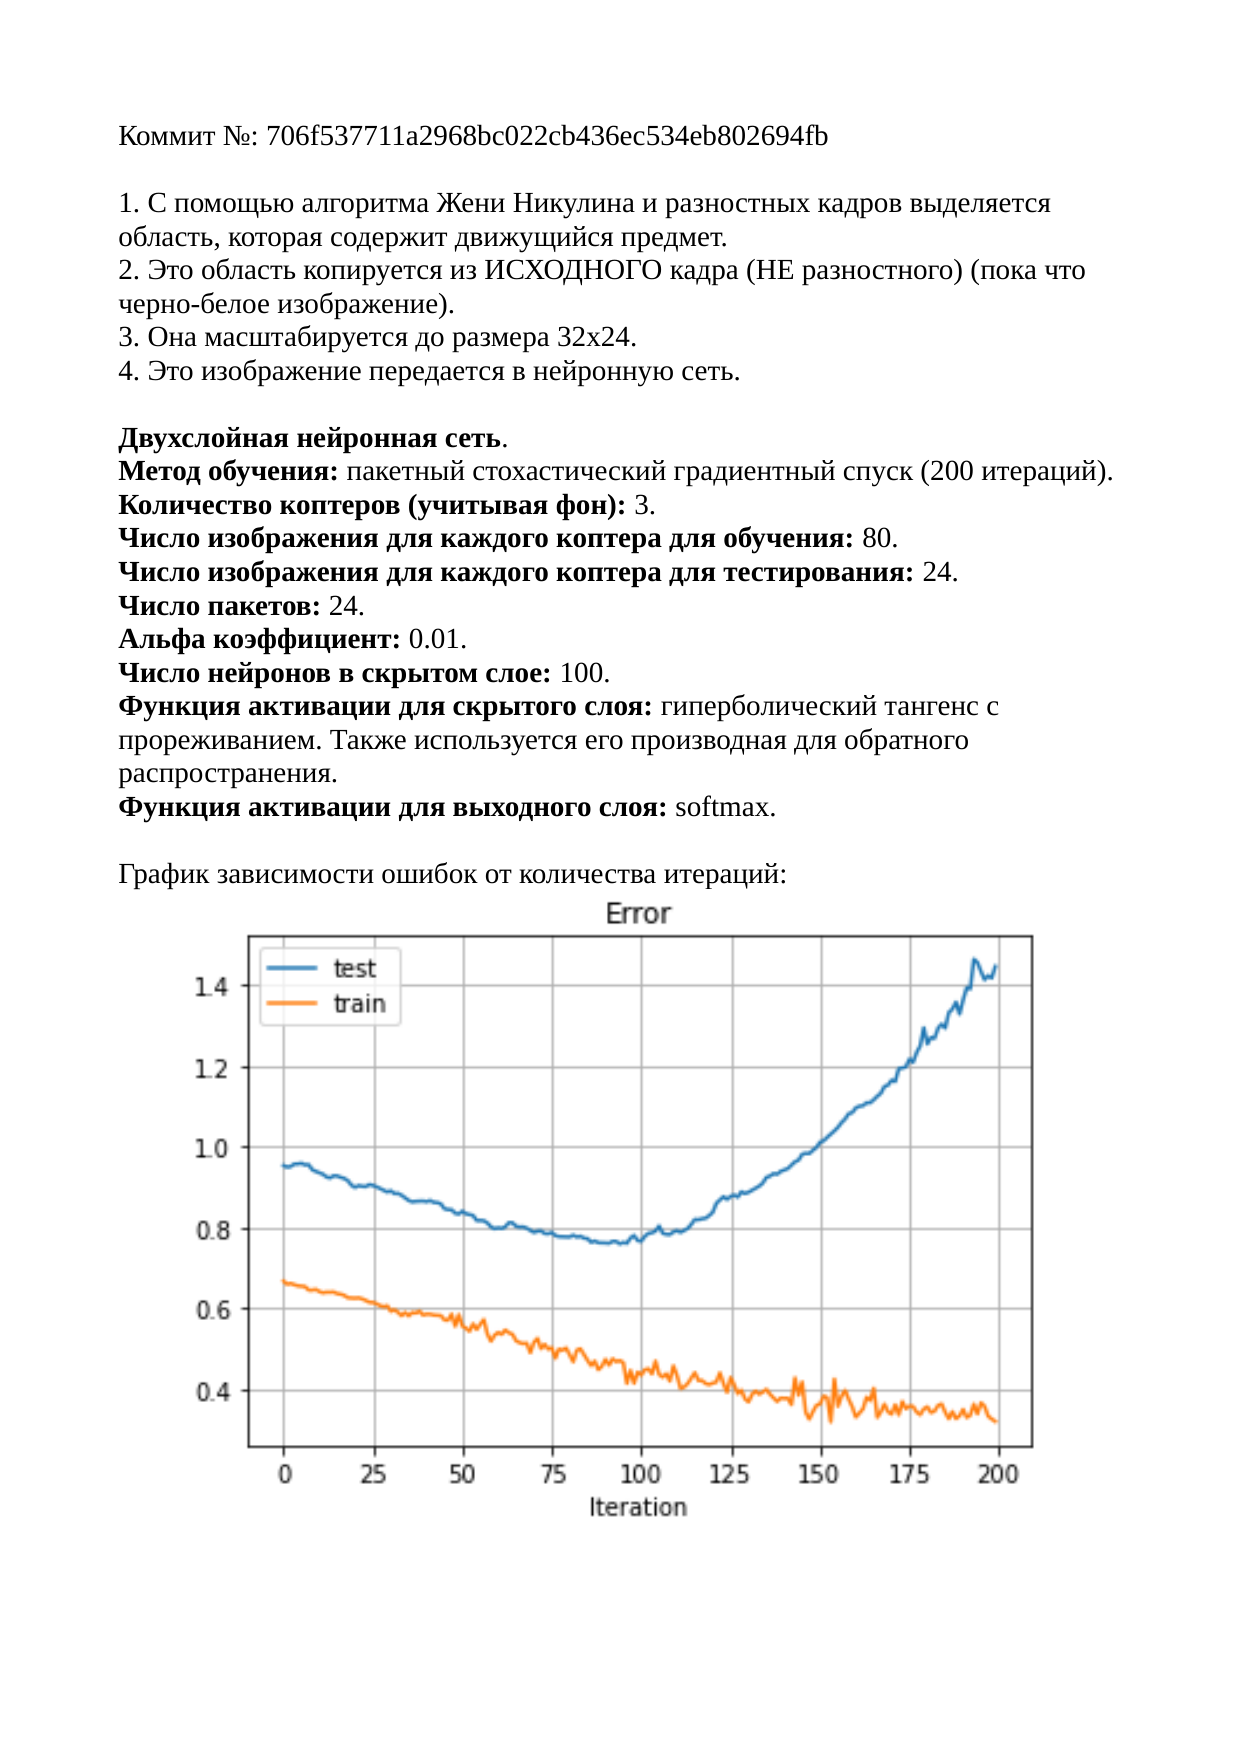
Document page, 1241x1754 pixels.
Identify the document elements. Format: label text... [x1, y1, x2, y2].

text Метод обучения: пакетный стохастический градиентный спуск (200 итераций). [118, 453, 1122, 487]
text Функция активации для выходного слоя: softmax. [118, 789, 1122, 822]
text Коммит №: 706f537711a2968bc022cb436ec534eb802694fb [118, 118, 1122, 152]
text 1. С помощью алгоритма Жени Никулина и разностных кадров выделяется область, которая содержит движущийся предмет. [118, 185, 1122, 252]
text Двухслойная нейронная сеть. [118, 420, 1122, 453]
text Число изображения для каждого коптера для обучения: 80. [118, 521, 1122, 554]
text Количество коптеров (учитывая фон): 3. [118, 487, 1122, 521]
text Число нейронов в скрытом слое: 100. [118, 655, 1122, 688]
text 3. Она масштабируется до размера 32х24. [118, 319, 1122, 353]
text Функция активации для скрытого слоя: гиперболический тангенс с прореживанием. Также используется его производная для обратного распространения. [118, 688, 1122, 789]
picture [178, 889, 1062, 1540]
text Число пакетов: 24. [118, 588, 1122, 621]
text Число изображения для каждого коптера для тестирования: 24. [118, 554, 1122, 588]
text 2. Это область копируется из ИСХОДНОГО кадра (НЕ разностного) (пока что черно-белое изображение). [118, 252, 1122, 319]
text График зависимости ошибок от количества итераций: [118, 856, 1122, 889]
text Альфа коэффициент: 0.01. [118, 621, 1122, 655]
text 4. Это изображение передается в нейронную сеть. [118, 353, 1122, 386]
